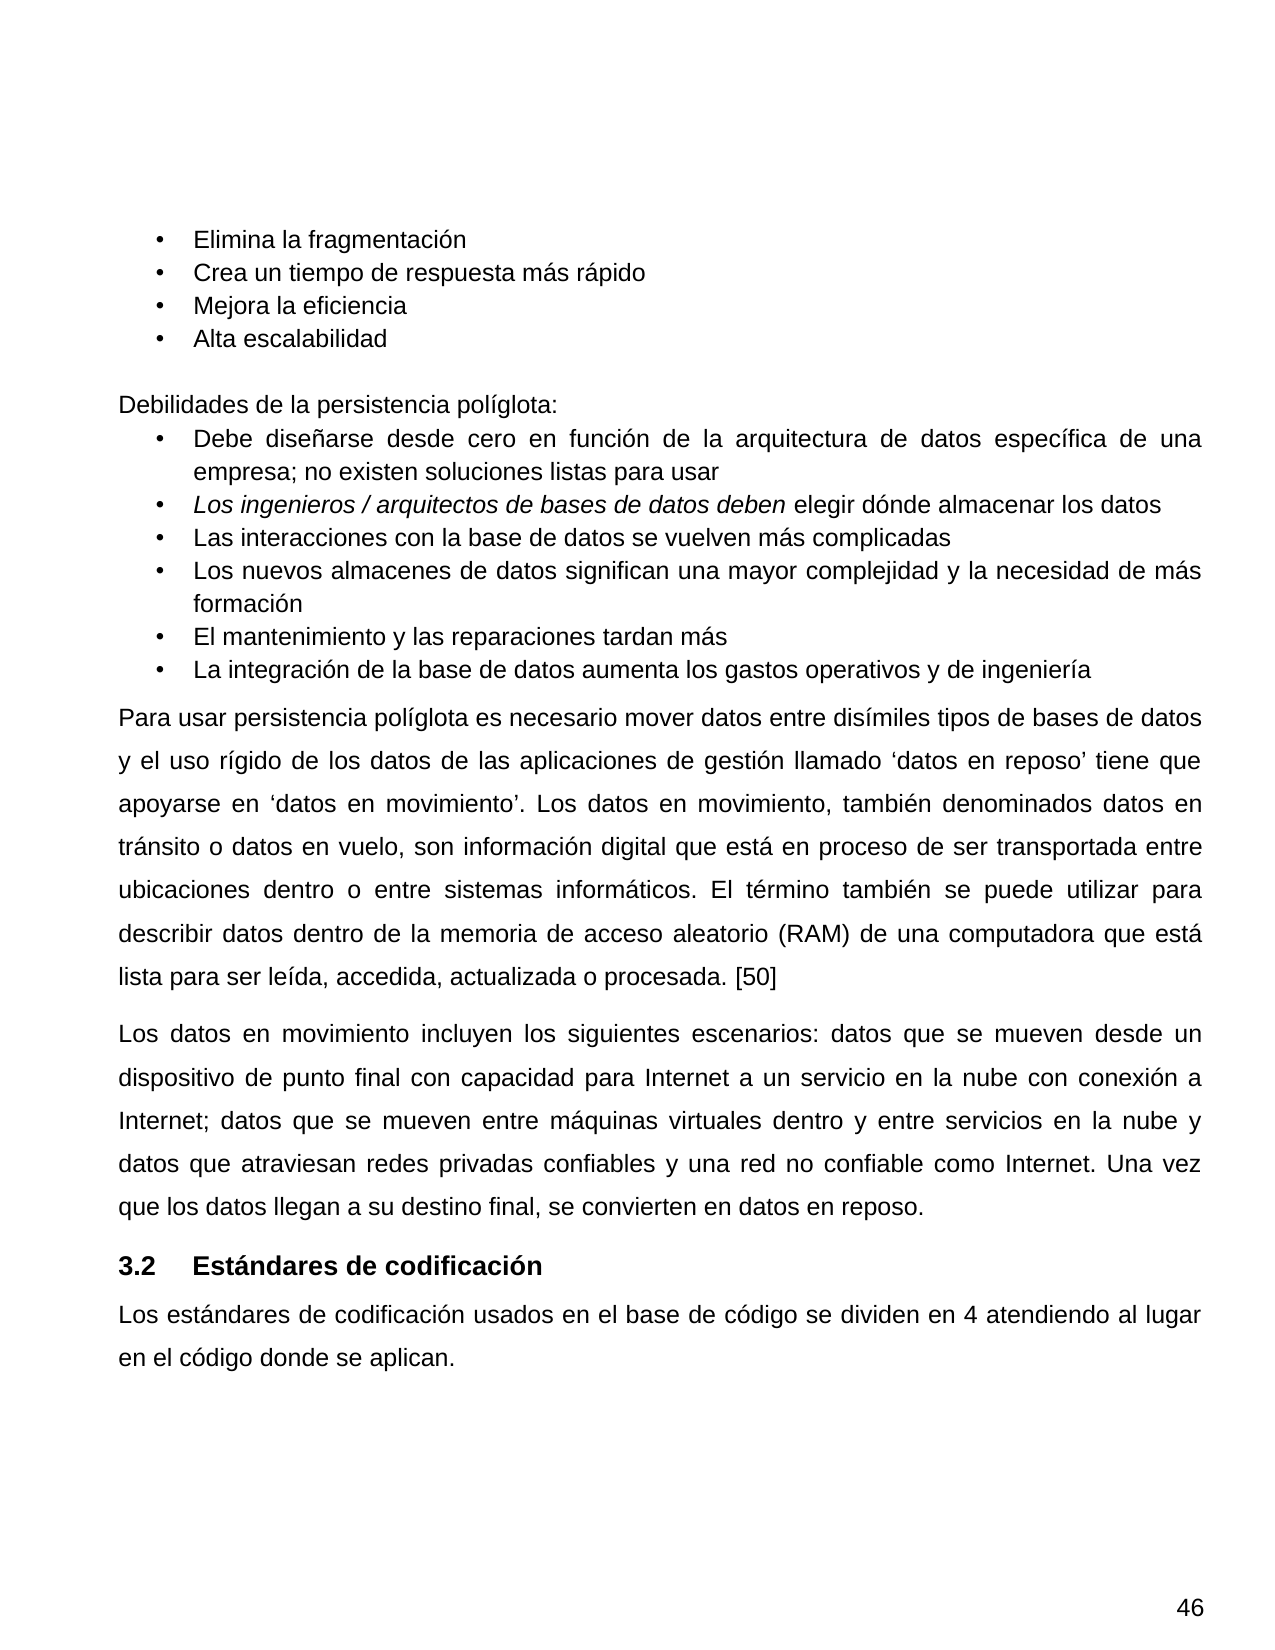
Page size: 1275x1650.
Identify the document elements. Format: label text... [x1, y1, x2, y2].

list Mejora la eficiencia [156, 291, 1204, 320]
text Los datos en movimiento incluyen los siguientes escenarios: datos que se mueven desde un dispositivo de punto final con capacidad para Internet a un servicio en la nube con conexión a Internet; datos que se mueven entre máquinas virtuales dentro y entre servicios en la nube y datos que atraviesan redes privadas confiables y una red no confiable como Internet. Una vez que los datos llegan a su destino final, se convierten en datos en reposo. [118, 1019, 1204, 1221]
text Los estándares de codificación usados en el base de código se dividen en 4 atendiendo al lugar en el código donde se aplican. [118, 1300, 1204, 1372]
list Las interacciones con la base de datos se vuelven más complicadas [156, 523, 1204, 552]
list Crea un tiempo de respuesta más rápido [156, 258, 1204, 287]
list Los ingenieros / arquitectos de bases de datos deben elegir dónde almacenar los datos [156, 490, 1204, 518]
text Para usar persistencia políglota es necesario mover datos entre disímiles tipos de bases de datos y el uso rígido de los datos de las aplicaciones de gestión llamado ‘datos en reposo’ tiene que apoyarse en ‘datos en movimiento’. Los datos en movimiento, también denominados datos en tránsito o datos en vuelo, son información digital que está en proceso de ser transportada entre ubicaciones dentro o entre sistemas informáticos. El término también se puede utilizar para describir datos dentro de la memoria de acceso aleatorio (RAM) de una computadora que está lista para ser leída, accedida, actualizada o procesada. [50] [118, 703, 1204, 990]
list Elimina la fragmentación [156, 225, 1204, 254]
list Los nuevos almacenes de datos significan una mayor complejidad y la necesidad de más formación [156, 556, 1204, 618]
list La integración de la base de datos aumenta los gastos operativos y de ingeniería [156, 655, 1204, 684]
list Debe diseñarse desde cero en función de la arquitectura de datos específica de una empresa; no existen soluciones listas para usar [156, 423, 1204, 485]
list El mantenimiento y las reparaciones tardan más [156, 622, 1204, 651]
subtitle Estándares de codificación [118, 1249, 1204, 1281]
text Debilidades de la persistencia políglota: [118, 391, 1204, 419]
list Alta escalabilidad [156, 324, 1204, 353]
